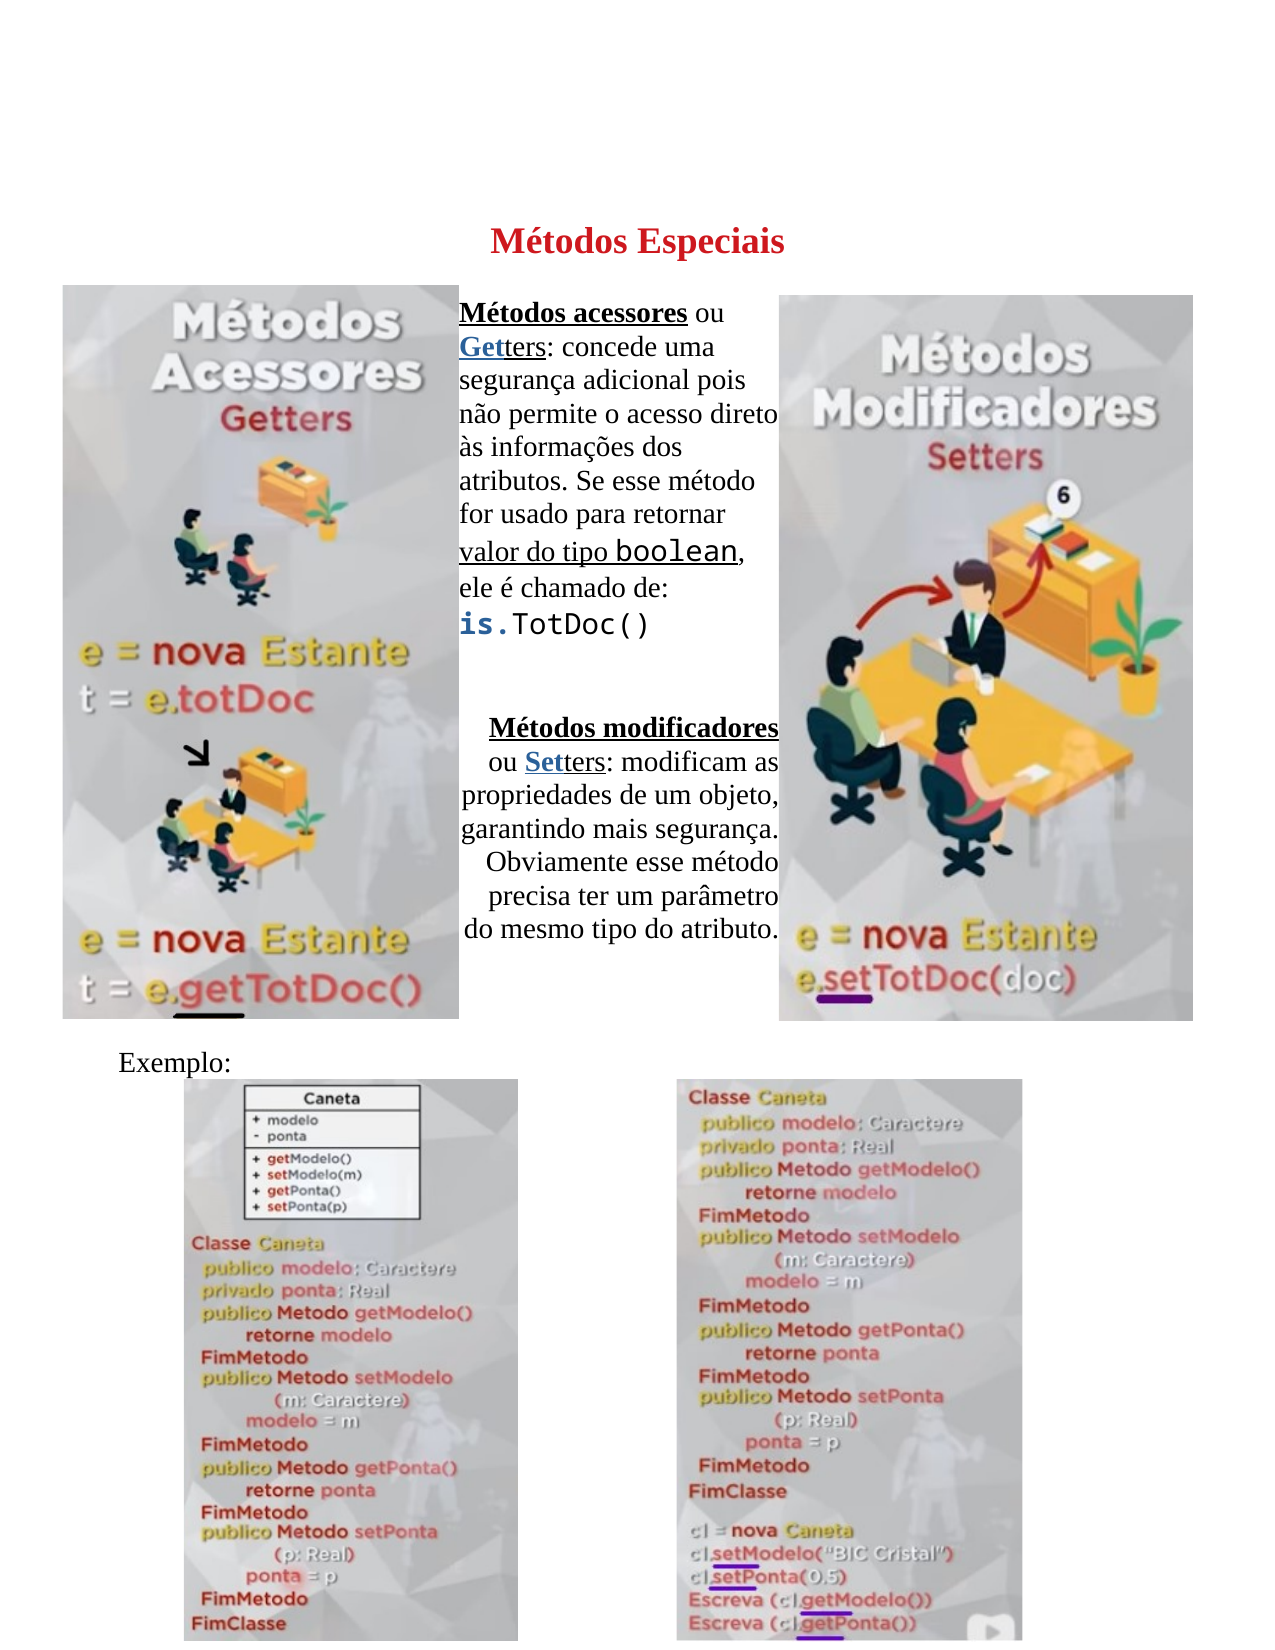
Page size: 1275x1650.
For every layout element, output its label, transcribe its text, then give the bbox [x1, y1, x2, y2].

text Exemplo: [118, 1046, 1157, 1079]
picture [676, 1079, 1023, 1642]
text Métodos Especiais [118, 219, 1157, 262]
text Métodos acessores ou Getters: concede uma segurança adicional pois não permite o acesso direto às informações dos atributos. Se esse método for usado para retornar valor do tipo boolean, ele é chamado de: is.TotDoc() [459, 295, 778, 643]
picture [183, 1079, 518, 1641]
picture [778, 295, 1193, 1021]
picture [62, 285, 459, 1019]
text Métodos modificadores ou Setters: modificam as propriedades de um objeto, garantindo mais segurança. Obviamente esse método precisa ter um parâmetro do mesmo tipo do atributo. [459, 710, 778, 945]
